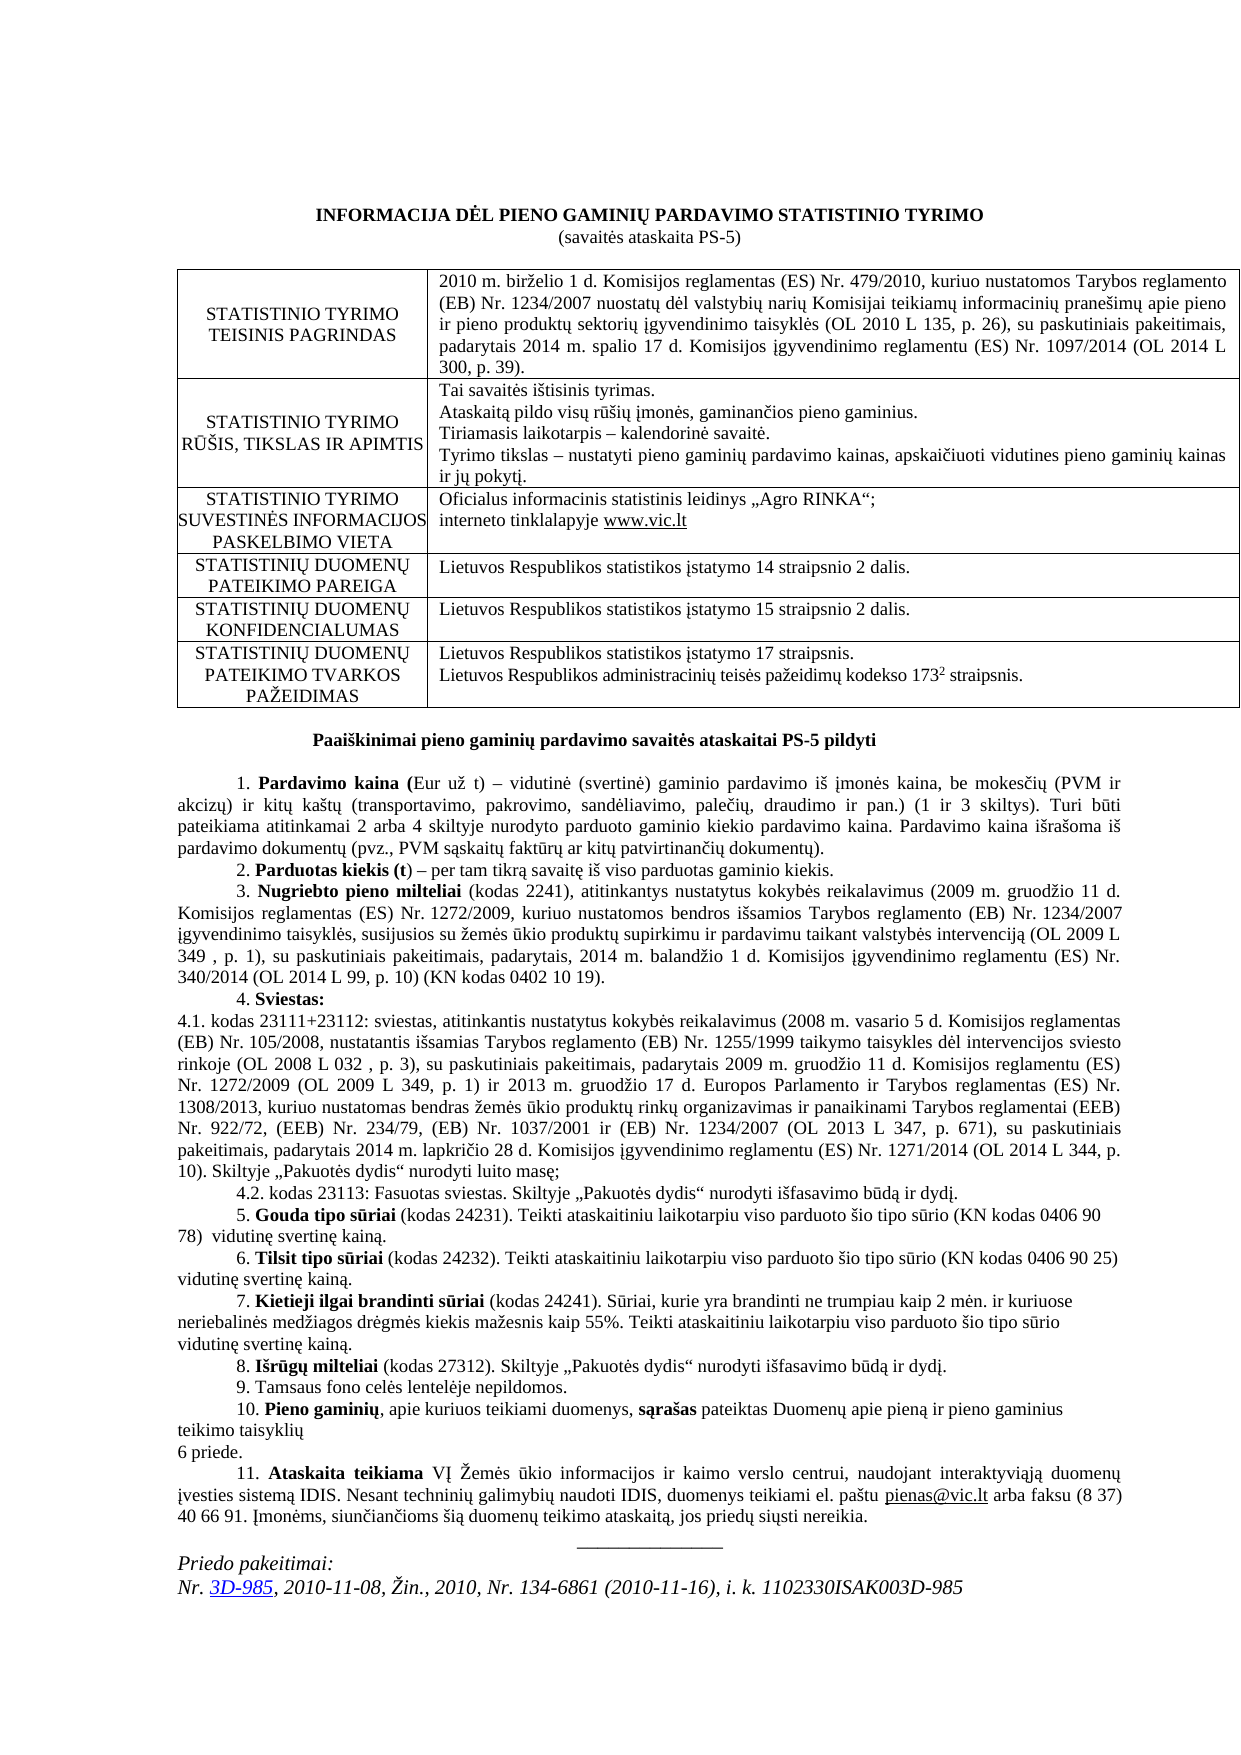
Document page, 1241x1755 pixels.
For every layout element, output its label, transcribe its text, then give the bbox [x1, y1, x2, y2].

table_cell STATISTINIŲ DUOMENŲ PATEIKIMO TVARKOS PAŽEIDIMAS [178, 642, 427, 707]
text Priedo pakeitimai: [177, 1551, 1122, 1575]
table_cell STATISTINIO TYRIMO SUVESTINĖS INFORMACIJOS PASKELBIMO VIETA [178, 488, 427, 552]
table_cell Oficialus informacinis statistinis leidinys „Agro RINKA“; interneto tinklalapyje www.vic.lt [428, 488, 1239, 552]
table_cell STATISTINIŲ DUOMENŲ KONFIDENCIALUMAS [178, 598, 427, 641]
table_cell Tai savaitės ištisinis tyrimas. Ataskaitą pildo visų rūšių įmonės, gaminančios pieno gaminius. Tiriamasis laikotarpis – kalendorinė savaitė. Tyrimo tikslas – nustatyti pieno gaminių pardavimo kainas, apskaičiuoti vidutines pieno gaminių kainas ir jų pokytį. [428, 379, 1239, 487]
text 5. Gouda tipo sūriai (kodas 24231). Teikti ataskaitiniu laikotarpiu viso parduoto šio tipo sūrio (KN kodas 0406 90 78) vidutinę svertinę kainą. [177, 1203, 1122, 1247]
text 8. Išrūgų milteliai (kodas 27312). Skiltyje „Pakuotės dydis“ nurodyti išfasavimo būdą ir dydį. [177, 1354, 1122, 1376]
table_cell STATISTINIŲ DUOMENŲ PATEIKIMO PAREIGA [178, 554, 427, 597]
text 6. Tilsit tipo sūriai (kodas 24232). Teikti ataskaitiniu laikotarpiu viso parduoto šio tipo sūrio (KN kodas 0406 90 25) vidutinę svertinę kainą. [177, 1247, 1122, 1290]
table_header 2010 m. birželio 1 d. Komisijos reglamentas (ES) Nr. 479/2010, kuriuo nustatomos Tarybos reglamento (EB) Nr. 1234/2007 nuostatų dėl valstybių narių Komisijai teikiamų informacinių pranešimų apie pieno ir pieno produktų sektorių įgyvendinimo taisyklės (OL 2010 L 135, p. 26), su paskutiniais pakeitimais, padarytais 2014 m. spalio 17 d. Komisijos įgyvendinimo reglamentu (ES) Nr. 1097/2014 (OL 2014 L 300, p. 39). [428, 270, 1239, 378]
text 3. Nugriebto pieno milteliai (kodas 2241), atitinkantys nustatytus kokybės reikalavimus (2009 m. gruodžio 11 d. Komisijos reglamentas (ES) Nr. 1272/2009, kuriuo nustatomos bendros išsamios Tarybos reglamento (EB) Nr. 1234/2007 įgyvendinimo taisyklės, susijusios su žemės ūkio produktų supirkimu ir pardavimu taikant valstybės intervenciją (OL 2009 L 349 , p. 1), su paskutiniais pakeitimais, padarytais, 2014 m. balandžio 1 d. Komisijos įgyvendinimo reglamentu (ES) Nr. 340/2014 (OL 2014 L 99, p. 10) (KN kodas 0402 10 19). [177, 880, 1122, 988]
text 4.1. kodas 23111+23112: sviestas, atitinkantis nustatytus kokybės reikalavimus (2008 m. vasario 5 d. Komisijos reglamentas (EB) Nr. 105/2008, nustatantis išsamias Tarybos reglamento (EB) Nr. 1255/1999 taikymo taisykles dėl intervencijos sviesto rinkoje (OL 2008 L 032 , p. 3), su paskutiniais pakeitimais, padarytais 2009 m. gruodžio 11 d. Komisijos reglamentu (ES) Nr. 1272/2009 (OL 2009 L 349, p. 1) ir 2013 m. gruodžio 17 d. Europos Parlamento ir Tarybos reglamentas (ES) Nr. 1308/2013, kuriuo nustatomas bendras žemės ūkio produktų rinkų organizavimas ir panaikinami Tarybos reglamentai (EEB) Nr. 922/72, (EEB) Nr. 234/79, (EB) Nr. 1037/2001 ir (EB) Nr. 1234/2007 (OL 2013 L 347, p. 671), su paskutiniais pakeitimais, padarytais 2014 m. lapkričio 28 d. Komisijos įgyvendinimo reglamentu (ES) Nr. 1271/2014 (OL 2014 L 344, p. 10). Skiltyje „Pakuotės dydis“ nurodyti luito masę; [177, 1009, 1122, 1182]
table_cell Lietuvos Respublikos statistikos įstatymo 17 straipsnis. Lietuvos Respublikos administracinių teisės pažeidimų kodekso 1732 straipsnis. [428, 642, 1239, 707]
text 1. Pardavimo kaina (Eur už t) – vidutinė (svertinė) gaminio pardavimo iš įmonės kaina, be mokesčių (PVM ir akcizų) ir kitų kaštų (transportavimo, pakrovimo, sandėliavimo, palečių, draudimo ir pan.) (1 ir 3 skiltys). Turi būti pateikiama atitinkamai 2 arba 4 skiltyje nurodyto parduoto gaminio kiekio pardavimo kaina. Pardavimo kaina išrašoma iš pardavimo dokumentų (pvz., PVM sąskaitų faktūrų ar kitų patvirtinančių dokumentų). [177, 772, 1122, 858]
text Nr. 3D-985, 2010-11-08, Žin., 2010, Nr. 134-6861 (2010-11-16), i. k. 1102330ISAK003D-985 [177, 1575, 1122, 1599]
text 4.2. kodas 23113: Fasuotas sviestas. Skiltyje „Pakuotės dydis“ nurodyti išfasavimo būdą ir dydį. [177, 1182, 1122, 1203]
text 2. Parduotas kiekis (t) – per tam tikrą savaitę iš viso parduotas gaminio kiekis. [177, 858, 1122, 880]
text (savaitės ataskaita PS-5) [177, 226, 1122, 247]
text Paaiškinimai pieno gaminių pardavimo savaitės ataskaitai PS-5 pildyti [177, 729, 1122, 751]
text 11. Ataskaita teikiama VĮ Žemės ūkio informacijos ir kaimo verslo centrui, naudojant interaktyviąją duomenų įvesties sistemą IDIS. Nesant techninių galimybių naudoti IDIS, duomenys teikiami el. paštu pienas@vic.lt arba faksu (8 37) 40 66 91. Įmonėms, siunčiančioms šią duomenų teikimo ataskaitą, jos priedų siųsti nereikia. [177, 1462, 1122, 1527]
table_cell STATISTINIO TYRIMO RŪŠIS, TIKSLAS IR APIMTIS [178, 379, 427, 487]
table_cell Lietuvos Respublikos statistikos įstatymo 15 straipsnio 2 dalis. [428, 598, 1239, 641]
text 10. Pieno gaminių, apie kuriuos teikiami duomenys, sąrašas pateiktas Duomenų apie pieną ir pieno gaminius teikimo taisyklių 6 priede. [177, 1398, 1122, 1462]
table_cell Lietuvos Respublikos statistikos įstatymo 14 straipsnio 2 dalis. [428, 554, 1239, 597]
table_header STATISTINIO TYRIMO TEISINIS PAGRINDAS [178, 270, 427, 378]
text 9. Tamsaus fono celės lentelėje nepildomos. [177, 1376, 1122, 1398]
text 7. Kietieji ilgai brandinti sūriai (kodas 24241). Sūriai, kurie yra brandinti ne trumpiau kaip 2 mėn. ir kuriuose neriebalinės medžiagos drėgmės kiekis mažesnis kaip 55%. Teikti ataskaitiniu laikotarpiu viso parduoto šio tipo sūrio vidutinę svertinę kainą. [177, 1290, 1122, 1354]
text ______________ [177, 1527, 1122, 1551]
text INFORMACIJA DĖL PIENO GAMINIŲ PARDAVIMO STATISTINIO TYRIMO [177, 204, 1122, 226]
text 4. Sviestas: [177, 988, 1122, 1009]
